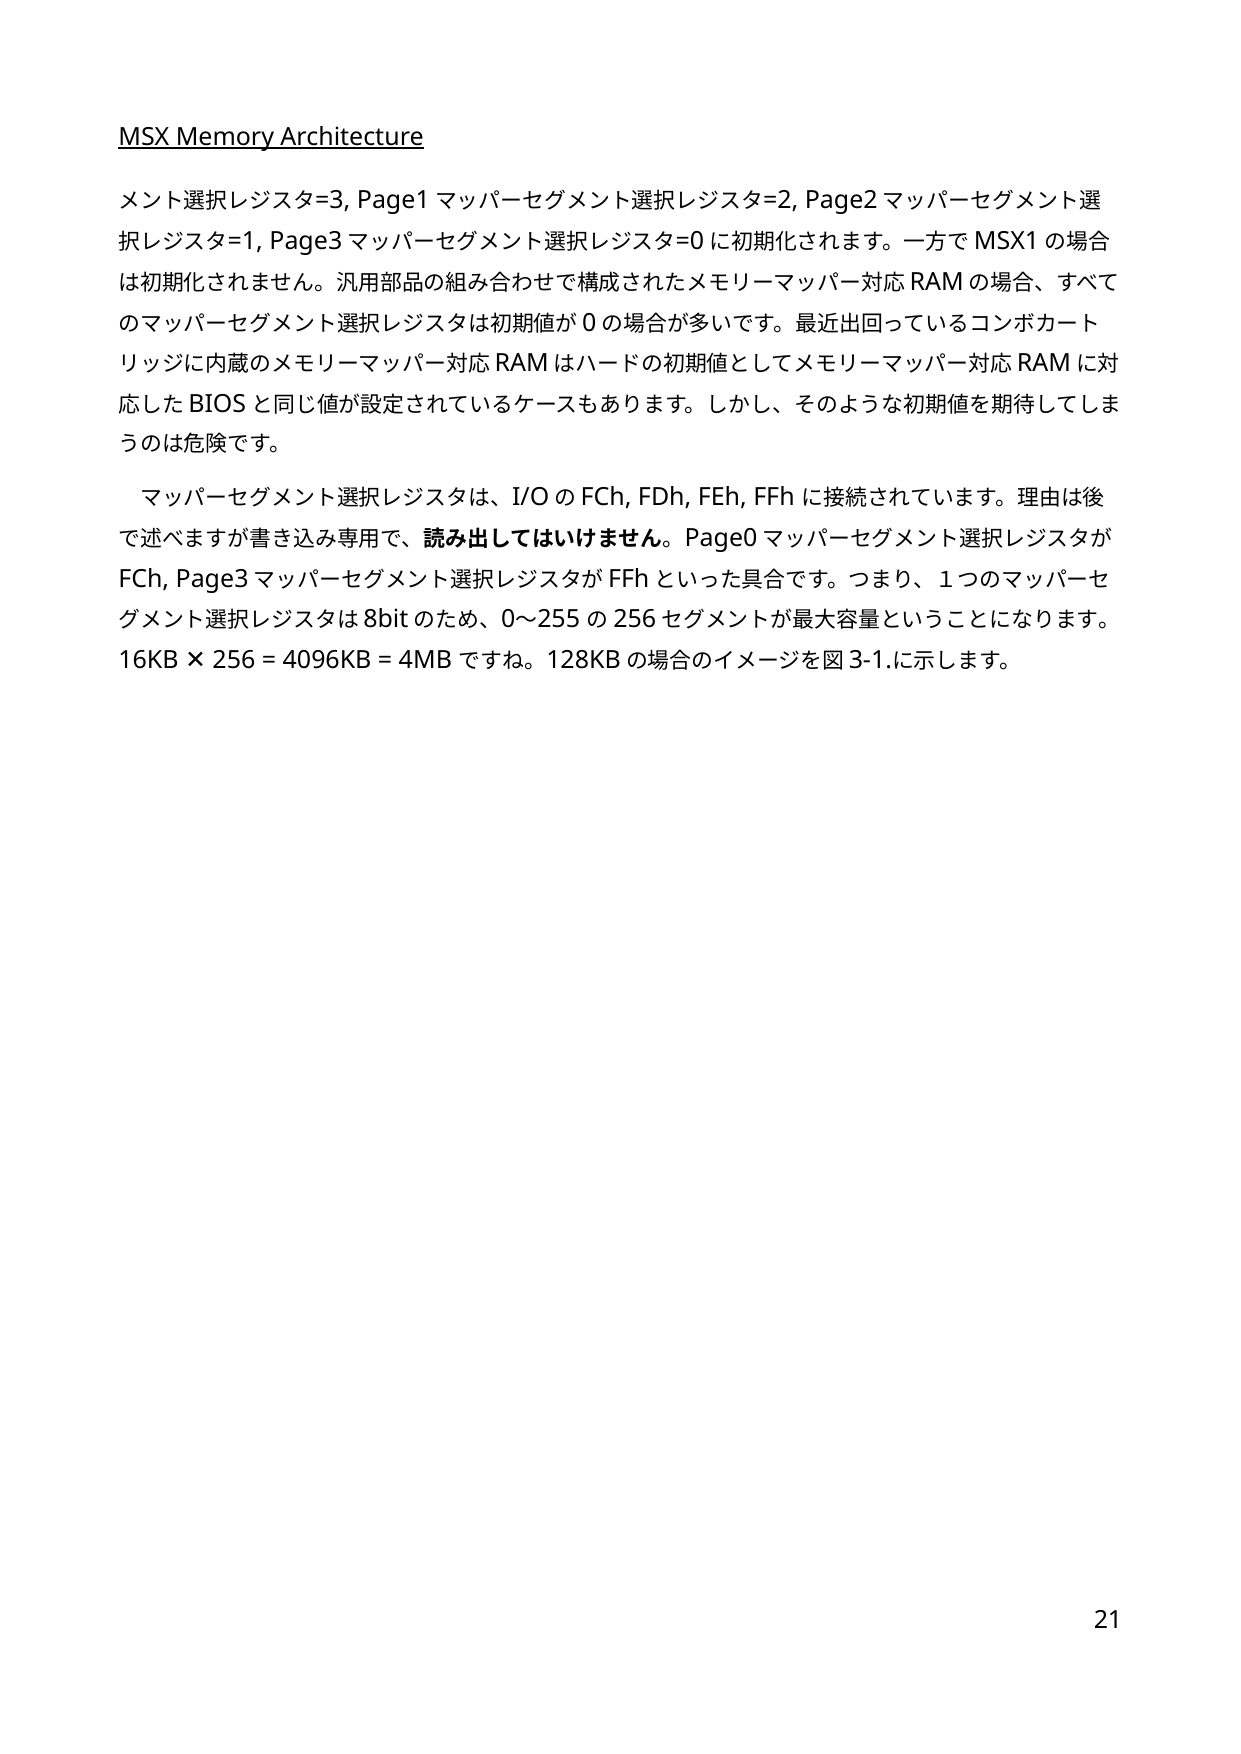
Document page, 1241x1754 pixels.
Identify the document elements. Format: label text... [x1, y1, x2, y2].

text マッパーセグメント選択レジスタは、I/OのFCh, FDh, FEh, FFh に接続されています。理由は後で述べますが書き込み専用で、読み出してはいけません。Page0マッパーセグメント選択レジスタがFCh, Page3マッパーセグメント選択レジスタがFFhといった具合です。つまり、１つのマッパーセグメント選択レジスタは8bitのため、0～255 の 256セグメントが最大容量ということになります。16KB ✕ 256 = 4096KB = 4MB ですね。128KBの場合のイメージを図3-1.に示します。 [118, 479, 1122, 676]
text メント選択レジスタ=3, Page1マッパーセグメント選択レジスタ=2, Page2マッパーセグメント選択レジスタ=1, Page3マッパーセグメント選択レジスタ=0に初期化されます。一方でMSX1の場合は初期化されません。汎用部品の組み合わせで構成されたメモリーマッパー対応RAMの場合、すべてのマッパーセグメント選択レジスタは初期値が0の場合が多いです。最近出回っているコンボカートリッジに内蔵のメモリーマッパー対応RAMはハードの初期値としてメモリーマッパー対応RAMに対応したBIOSと同じ値が設定されているケースもあります。しかし、そのような初期値を期待してしまうのは危険です。 [118, 182, 1122, 458]
